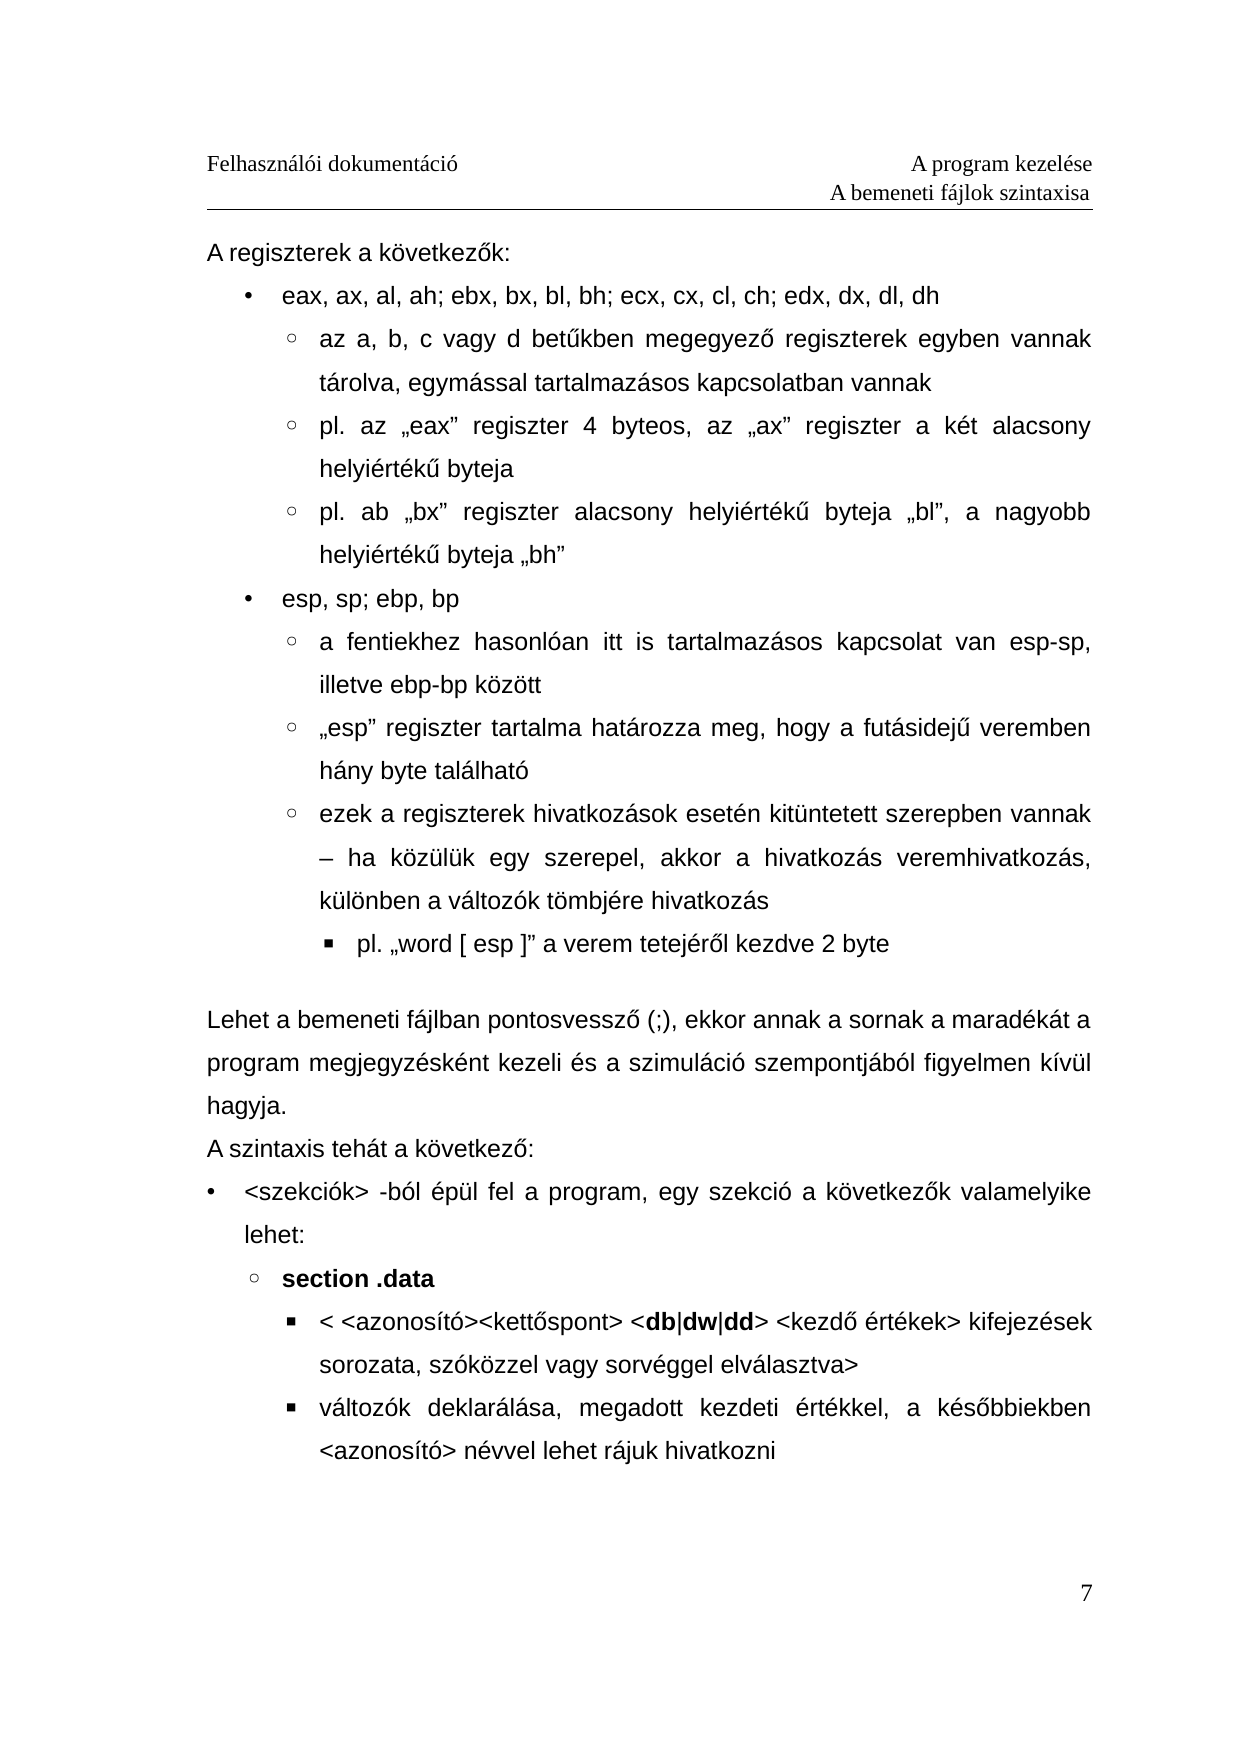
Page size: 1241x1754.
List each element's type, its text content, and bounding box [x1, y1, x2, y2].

list a fentiekhez hasonlóan itt is tartalmazásos kapcsolat van esp-sp, illetve ebp-bp között [282, 627, 1093, 699]
text A regiszterek a következők: [207, 238, 1093, 267]
text Lehet a bemeneti fájlban pontosvessző (;), ekkor annak a sornak a maradékát a program megjegyzésként kezeli és a szimuláció szempontjából figyelmen kívül hagyja. [207, 1005, 1093, 1120]
list pl. „word [ esp ]” a verem tetejéről kezdve 2 byte [319, 929, 1093, 958]
list eax, ax, al, ah; ebx, bx, bl, bh; ecx, cx, cl, ch; edx, dx, dl, dh [244, 281, 1093, 310]
text A szintaxis tehát a következő: [207, 1134, 1093, 1163]
list ezek a regiszterek hivatkozások esetén kitüntetett szerepben vannak – ha közülük egy szerepel, akkor a hivatkozás veremhivatkozás, különben a változók tömbjére hivatkozás [282, 799, 1093, 914]
list < <azonosító><kettőspont> <db|dw|dd> <kezdő értékek> kifejezések sorozata, szóközzel vagy sorvéggel elválasztva> [282, 1307, 1093, 1379]
list változók deklarálása, megadott kezdeti értékkel, a későbbiekben <azonosító> névvel lehet rájuk hivatkozni [282, 1393, 1093, 1465]
list „esp” regiszter tartalma határozza meg, hogy a futásidejű veremben hány byte található [282, 713, 1093, 785]
list pl. ab „bx” regiszter alacsony helyiértékű byteja „bl”, a nagyobb helyiértékű byteja „bh” [282, 497, 1093, 569]
list section .data [244, 1263, 1093, 1292]
list az a, b, c vagy d betűkben megegyező regiszterek egyben vannak tárolva, egymással tartalmazásos kapcsolatban vannak [282, 324, 1093, 396]
list <szekciók> -ból épül fel a program, egy szekció a következők valamelyike lehet: [207, 1177, 1093, 1249]
list esp, sp; ebp, bp [244, 583, 1093, 612]
list pl. az „eax” regiszter 4 byteos, az „ax” regiszter a két alacsony helyiértékű byteja [282, 411, 1093, 483]
